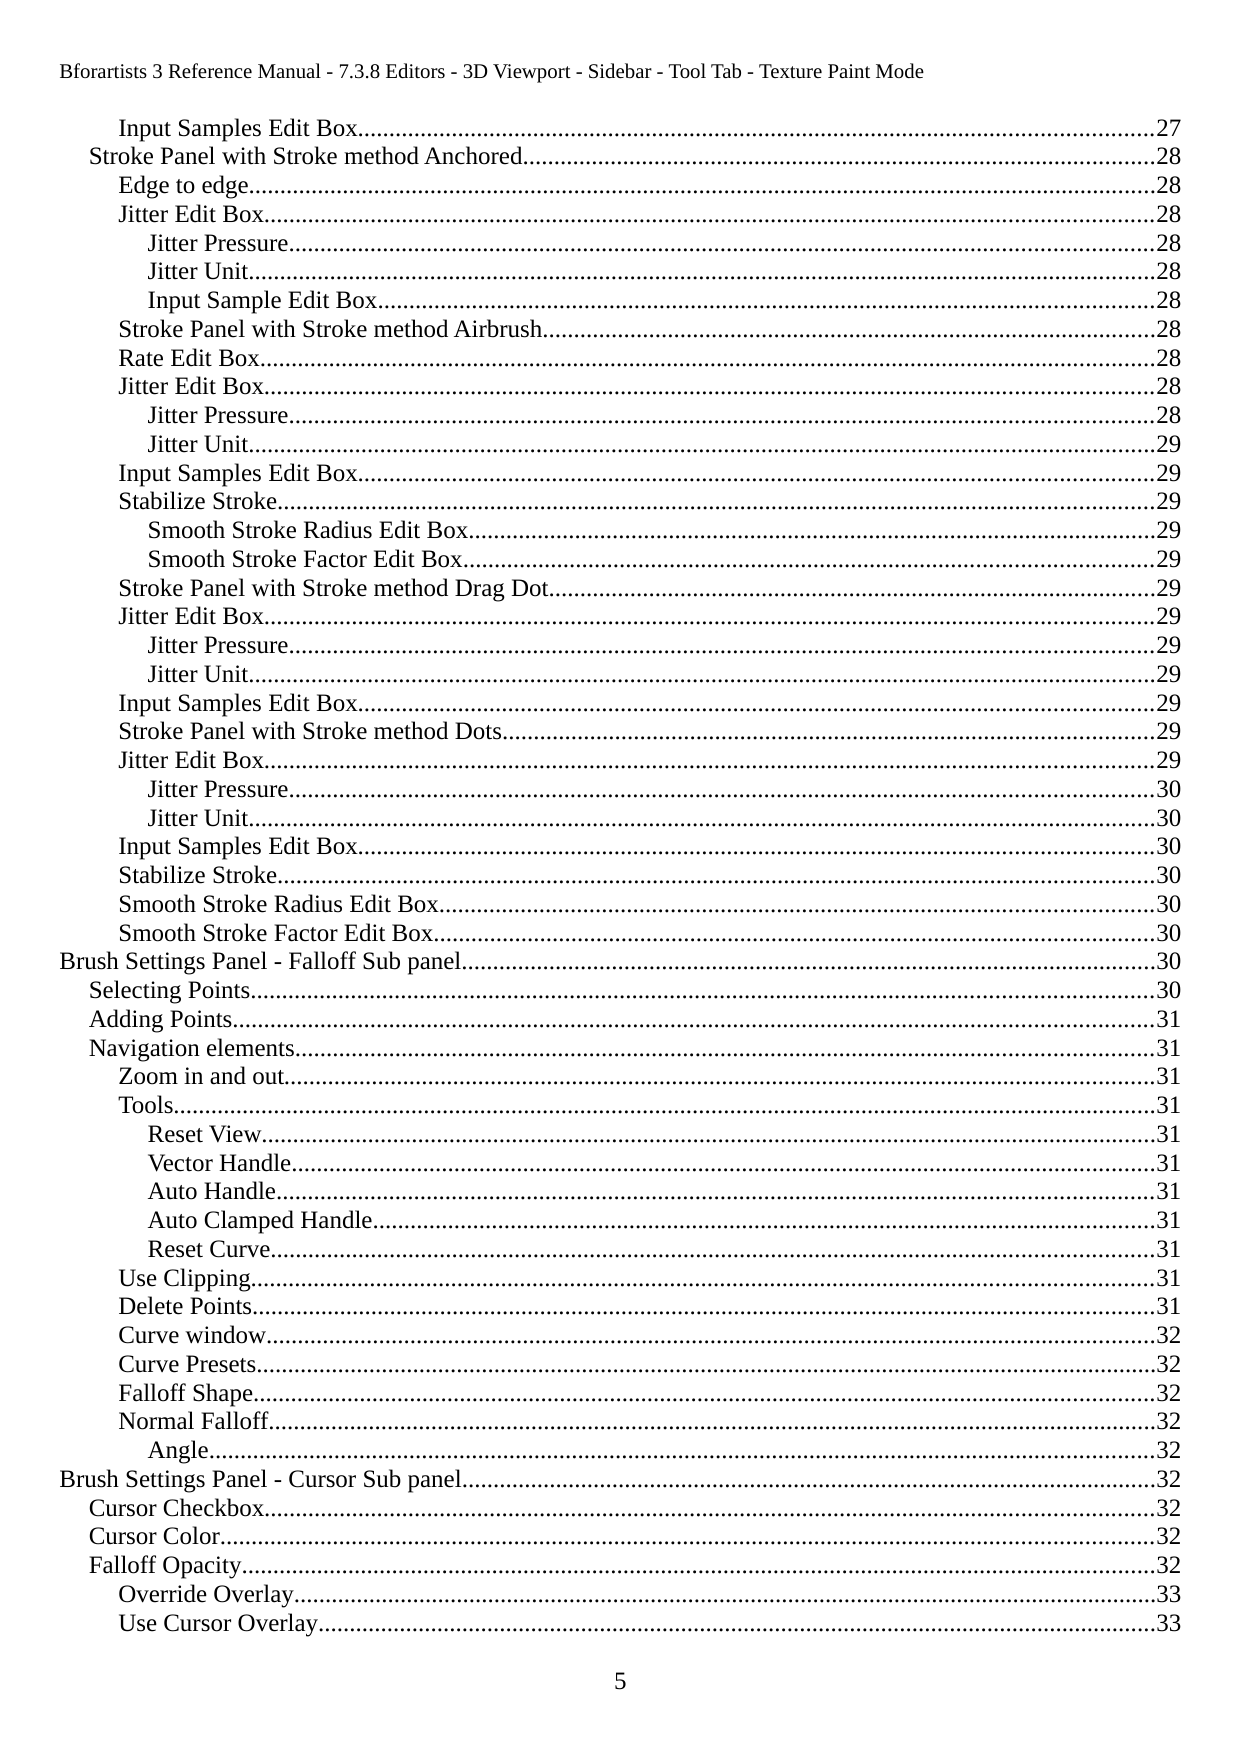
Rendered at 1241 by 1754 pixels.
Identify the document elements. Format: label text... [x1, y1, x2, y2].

text Curve Presets 32 [118, 1349, 1181, 1378]
text Jitter Edit Box 29 [118, 601, 1181, 630]
text Smooth Stroke Factor Edit Box 29 [147, 544, 1181, 573]
text Zoom in and out 31 [118, 1061, 1181, 1090]
text Jitter Pressure 29 [147, 630, 1181, 659]
text Jitter Pressure 28 [147, 228, 1181, 256]
text Falloff Opacity 32 [88, 1550, 1181, 1579]
text Stroke Panel with Stroke method Airbrush 28 [118, 314, 1181, 343]
text Input Samples Edit Box 29 [118, 458, 1181, 486]
text Brush Settings Panel - Cursor Sub panel 32 [59, 1464, 1181, 1493]
text Brush Settings Panel - Falloff Sub panel 30 [59, 946, 1181, 975]
text Input Samples Edit Box 27 [118, 113, 1181, 141]
text Adding Points 31 [88, 1004, 1181, 1033]
text Reset View 31 [147, 1119, 1181, 1148]
text Smooth Stroke Factor Edit Box 30 [118, 918, 1181, 946]
text Jitter Pressure 28 [147, 400, 1181, 429]
text Reset Curve 31 [147, 1234, 1181, 1263]
text Input Samples Edit Box 29 [118, 688, 1181, 716]
text Jitter Edit Box 29 [118, 745, 1181, 774]
text Jitter Edit Box 28 [118, 371, 1181, 400]
text Auto Clamped Handle 31 [147, 1205, 1181, 1234]
text Selecting Points 30 [88, 975, 1181, 1004]
text Jitter Unit 29 [147, 429, 1181, 458]
text Input Sample Edit Box 28 [147, 285, 1181, 314]
text Normal Falloff 32 [118, 1406, 1181, 1435]
text Navigation elements 31 [88, 1033, 1181, 1061]
text Stabilize Stroke 30 [118, 860, 1181, 889]
text Delete Points 31 [118, 1291, 1181, 1320]
text Edge to edge 28 [118, 170, 1181, 199]
text Stroke Panel with Stroke method Anchored 28 [88, 141, 1181, 170]
text Stroke Panel with Stroke method Dots 29 [118, 716, 1181, 745]
text Use Clipping 31 [118, 1263, 1181, 1291]
text Cursor Checkbox 32 [88, 1493, 1181, 1521]
text Override Overlay 33 [118, 1579, 1181, 1608]
text Rate Edit Box 28 [118, 343, 1181, 371]
text Angle 32 [147, 1435, 1181, 1464]
text Input Samples Edit Box 30 [118, 831, 1181, 860]
text Vector Handle 31 [147, 1148, 1181, 1176]
text Stabilize Stroke 29 [118, 486, 1181, 515]
text Jitter Unit 30 [147, 803, 1181, 831]
text Use Cursor Overlay 33 [118, 1608, 1181, 1636]
text Cursor Color 32 [88, 1521, 1181, 1550]
text Jitter Unit 29 [147, 659, 1181, 688]
text Smooth Stroke Radius Edit Box 29 [147, 515, 1181, 544]
text Jitter Edit Box 28 [118, 199, 1181, 228]
text Stroke Panel with Stroke method Drag Dot 29 [118, 573, 1181, 601]
text Curve window 32 [118, 1320, 1181, 1349]
text Auto Handle 31 [147, 1176, 1181, 1205]
text Jitter Pressure 30 [147, 774, 1181, 803]
text Jitter Unit 28 [147, 256, 1181, 285]
text Falloff Shape 32 [118, 1378, 1181, 1406]
text Smooth Stroke Radius Edit Box 30 [118, 889, 1181, 918]
text Tools 31 [118, 1090, 1181, 1119]
